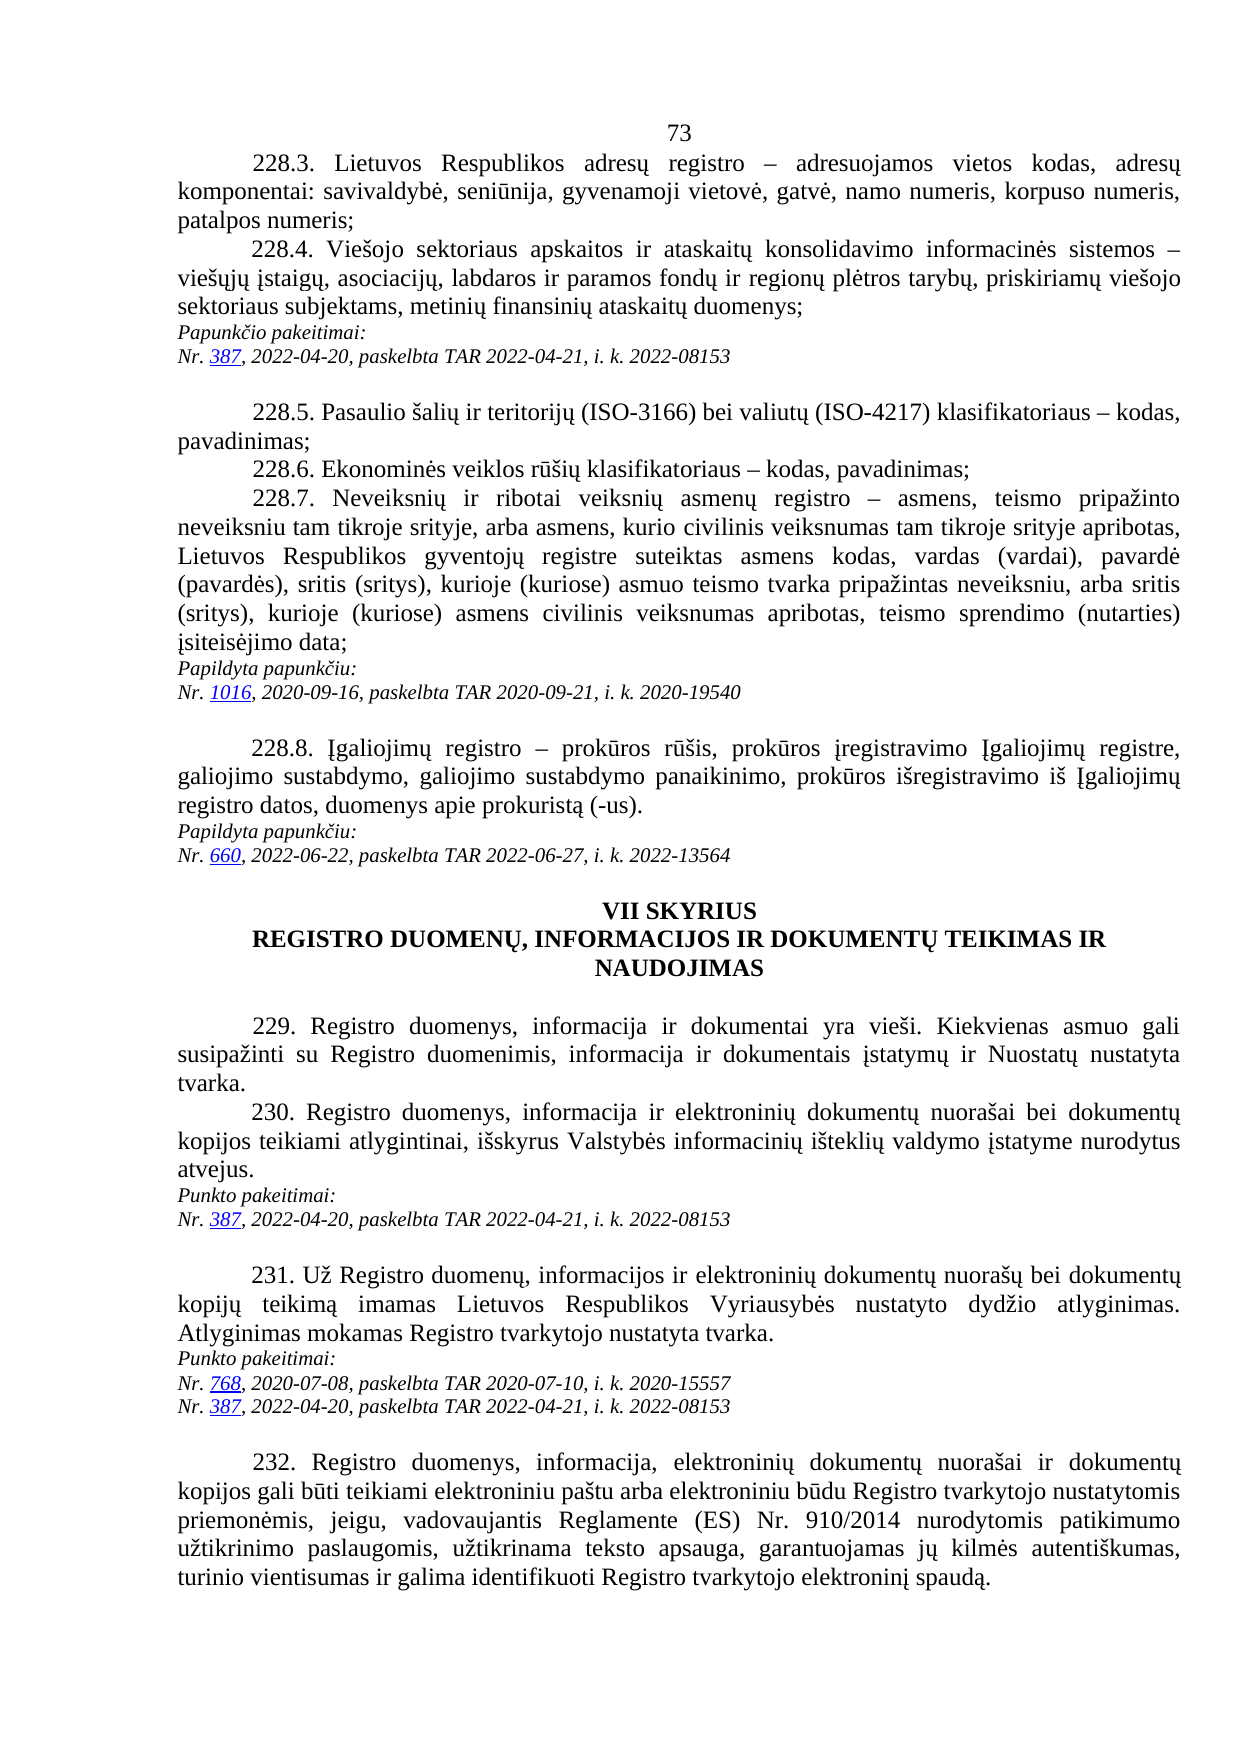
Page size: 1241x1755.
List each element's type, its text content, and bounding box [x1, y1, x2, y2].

text Nr. 1016, 2020-09-16, paskelbta TAR 2020-09-21, i. k. 2020-19540 [177, 680, 1181, 704]
text 231. Už Registro duomenų, informacijos ir elektroninių dokumentų nuorašų bei dokumentų kopijų teikimą imamas Lietuvos Respublikos Vyriausybės nustatyto dydžio atlyginimas. Atlyginimas mokamas Registro tvarkytojo nustatyta tvarka. [177, 1260, 1181, 1346]
text REGISTRO DUOMENŲ, INFORMACIJOS IR DOKUMENTŲ TEIKIMAS IR NAUDOJIMAS [177, 924, 1181, 982]
text Papildyta papunkčiu: [177, 656, 1181, 680]
text VII SKYRIUS [177, 896, 1181, 924]
text 230. Registro duomenys, informacija ir elektroninių dokumentų nuorašai bei dokumentų kopijos teikiami atlygintinai, išskyrus Valstybės informacinių išteklių valdymo įstatyme nurodytus atvejus. [177, 1097, 1181, 1183]
text Nr. 660, 2022-06-22, paskelbta TAR 2022-06-27, i. k. 2022-13564 [177, 843, 1181, 867]
text Punkto pakeitimai: [177, 1183, 1181, 1207]
text Nr. 387, 2022-04-20, paskelbta TAR 2022-04-21, i. k. 2022-08153 [177, 1207, 1181, 1231]
text 228.4. Viešojo sektoriaus apskaitos ir ataskaitų konsolidavimo informacinės sistemos – viešųjų įstaigų, asociacijų, labdaros ir paramos fondų ir regionų plėtros tarybų, priskiriamų viešojo sektoriaus subjektams, metinių finansinių ataskaitų duomenys; [177, 234, 1181, 320]
text 228.6. Ekonominės veiklos rūšių klasifikatoriaus – kodas, pavadinimas; [177, 454, 1181, 483]
text Nr. 387, 2022-04-20, paskelbta TAR 2022-04-21, i. k. 2022-08153 [177, 1394, 1181, 1418]
text Nr. 387, 2022-04-20, paskelbta TAR 2022-04-21, i. k. 2022-08153 [177, 344, 1181, 368]
text 228.5. Pasaulio šalių ir teritorijų (ISO-3166) bei valiutų (ISO-4217) klasifikatoriaus – kodas, pavadinimas; [177, 397, 1181, 454]
text Nr. 768, 2020-07-08, paskelbta TAR 2020-07-10, i. k. 2020-15557 [177, 1370, 1181, 1394]
text Papunkčio pakeitimai: [177, 320, 1181, 344]
text 228.3. Lietuvos Respublikos adresų registro – adresuojamos vietos kodas, adresų komponentai: savivaldybė, seniūnija, gyvenamoji vietovė, gatvė, namo numeris, korpuso numeris, patalpos numeris; [177, 148, 1181, 234]
text 228.8. Įgaliojimų registro – prokūros rūšis, prokūros įregistravimo Įgaliojimų registre, galiojimo sustabdymo, galiojimo sustabdymo panaikinimo, prokūros išregistravimo iš Įgaliojimų registro datos, duomenys apie prokuristą (-us). [177, 733, 1181, 819]
text 232. Registro duomenys, informacija, elektroninių dokumentų nuorašai ir dokumentų kopijos gali būti teikiami elektroniniu paštu arba elektroniniu būdu Registro tvarkytojo nustatytomis priemonėmis, jeigu, vadovaujantis Reglamente (ES) Nr. 910/2014 nurodytomis patikimumo užtikrinimo paslaugomis, užtikrinama teksto apsauga, garantuojamas jų kilmės autentiškumas, turinio vientisumas ir galima identifikuoti Registro tvarkytojo elektroninį spaudą. [177, 1447, 1181, 1591]
text Punkto pakeitimai: [177, 1346, 1181, 1370]
text 229. Registro duomenys, informacija ir dokumentai yra vieši. Kiekvienas asmuo gali susipažinti su Registro duomenimis, informacija ir dokumentais įstatymų ir Nuostatų nustatyta tvarka. [177, 1011, 1181, 1097]
text Papildyta papunkčiu: [177, 819, 1181, 843]
text 228.7. Neveiksnių ir ribotai veiksnių asmenų registro – asmens, teismo pripažinto neveiksniu tam tikroje srityje, arba asmens, kurio civilinis veiksnumas tam tikroje srityje apribotas, Lietuvos Respublikos gyventojų registre suteiktas asmens kodas, vardas (vardai), pavardė (pavardės), sritis (sritys), kurioje (kuriose) asmuo teismo tvarka pripažintas neveiksniu, arba sritis (sritys), kurioje (kuriose) asmens civilinis veiksnumas apribotas, teismo sprendimo (nutarties) įsiteisėjimo data; [177, 483, 1181, 656]
